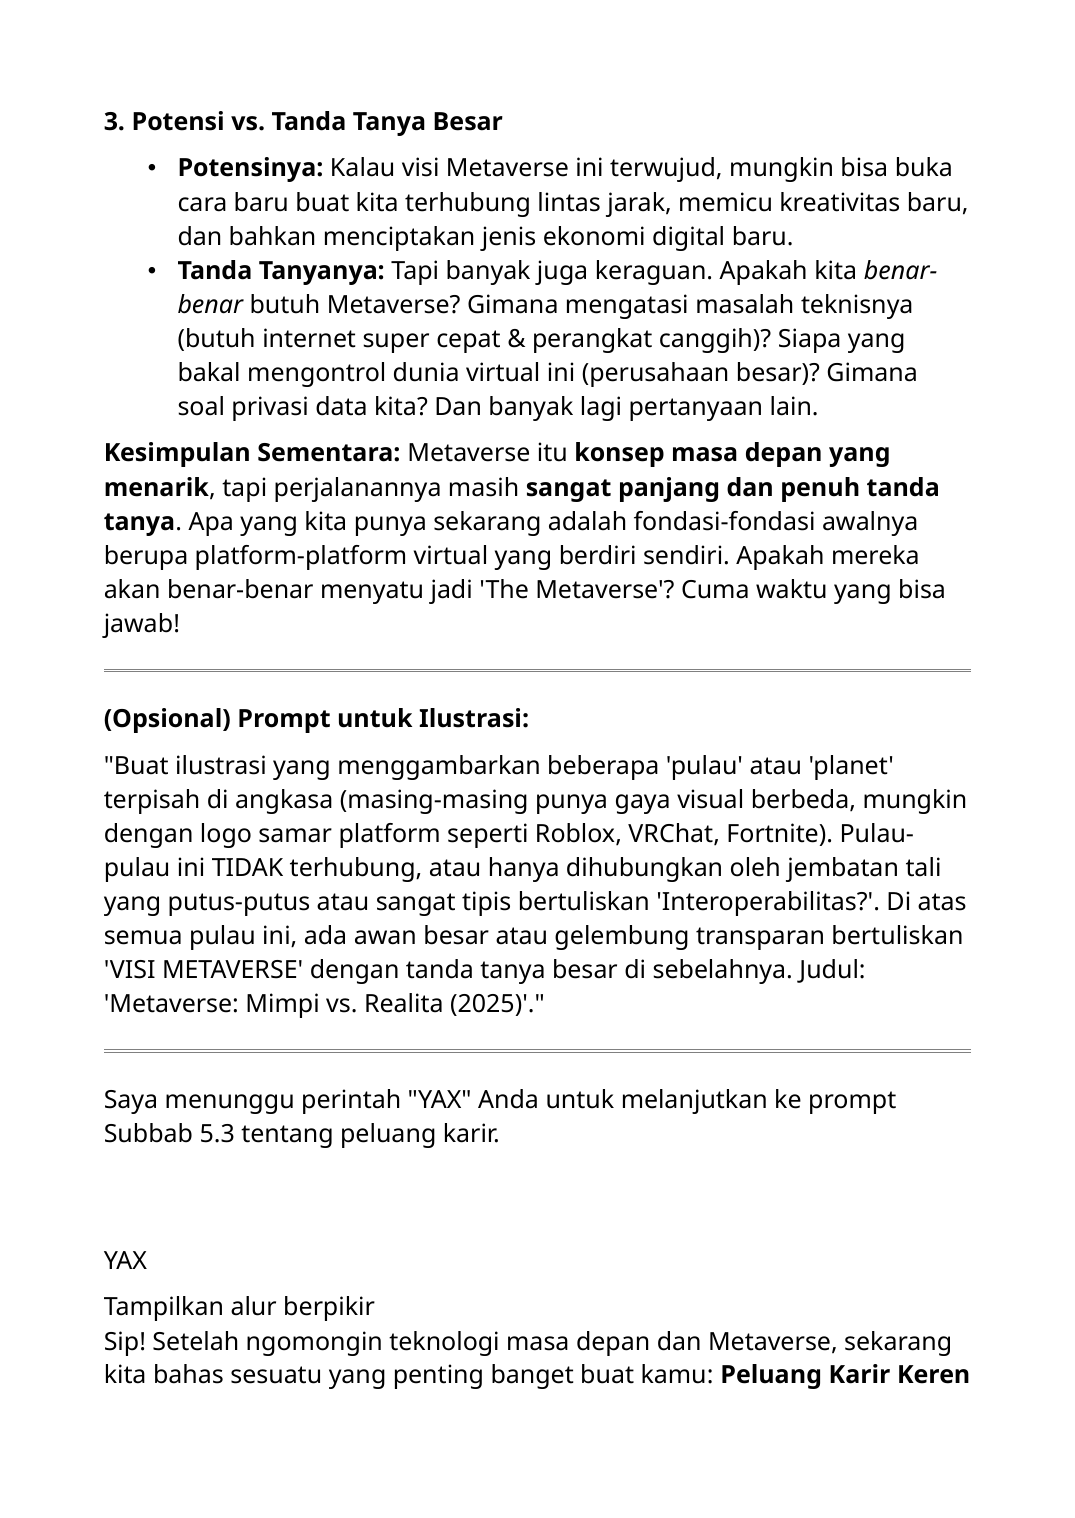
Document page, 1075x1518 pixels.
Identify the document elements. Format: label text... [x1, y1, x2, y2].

list Tanda Tanyanya: Tapi banyak juga keraguan. Apakah kita benar-benar butuh Metaverse? Gimana mengatasi masalah teknisnya (butuh internet super cepat & perangkat canggih)? Siapa yang bakal mengontrol dunia virtual ini (perusahaan besar)? Gimana soal privasi data kita? Dan banyak lagi pertanyaan lain. [148, 252, 971, 423]
text Saya menunggu perintah "YAX" Anda untuk melanjutkan ke prompt Subbab 5.3 tentang peluang karir. [103, 1081, 971, 1149]
text "Buat ilustrasi yang menggambarkan beberapa 'pulau' atau 'planet' terpisah di angkasa (masing-masing punya gaya visual berbeda, mungkin dengan logo samar platform seperti Roblox, VRChat, Fortnite). Pulau-pulau ini TIDAK terhubung, atau hanya dihubungkan oleh jembatan tali yang putus-putus atau sangat tipis bertuliskan 'Interoperabilitas?'. Di atas semua pulau ini, ada awan besar atau gelembung transparan bertuliskan 'VISI METAVERSE' dengan tanda tanya besar di sebelahnya. Judul: 'Metaverse: Mimpi vs. Realita (2025)'." [103, 747, 971, 1020]
text YAX [103, 1242, 971, 1277]
text Sip! Setelah ngomongin teknologi masa depan dan Metaverse, sekarang kita bahas sesuatu yang penting banget buat kamu: Peluang Karir Keren [103, 1323, 971, 1391]
list Potensinya: Kalau visi Metaverse ini terwujud, mungkin bisa buka cara baru buat kita terhubung lintas jarak, memicu kreativitas baru, dan bahkan menciptakan jenis ekonomi digital baru. [148, 150, 971, 252]
text (Opsional) Prompt untuk Ilustrasi: [103, 701, 971, 735]
text Tampilkan alur berpikir [103, 1289, 971, 1323]
text Kesimpulan Sementara: Metaverse itu konsep masa depan yang menarik, tapi perjalanannya masih sangat panjang dan penuh tanda tanya. Apa yang kita punya sekarang adalah fondasi-fondasi awalnya berupa platform-platform virtual yang berdiri sendiri. Apakah mereka akan benar-benar menyatu jadi 'The Metaverse'? Cuma waktu yang bisa jawab! [103, 435, 971, 639]
text 3. Potensi vs. Tanda Tanya Besar [103, 103, 971, 138]
